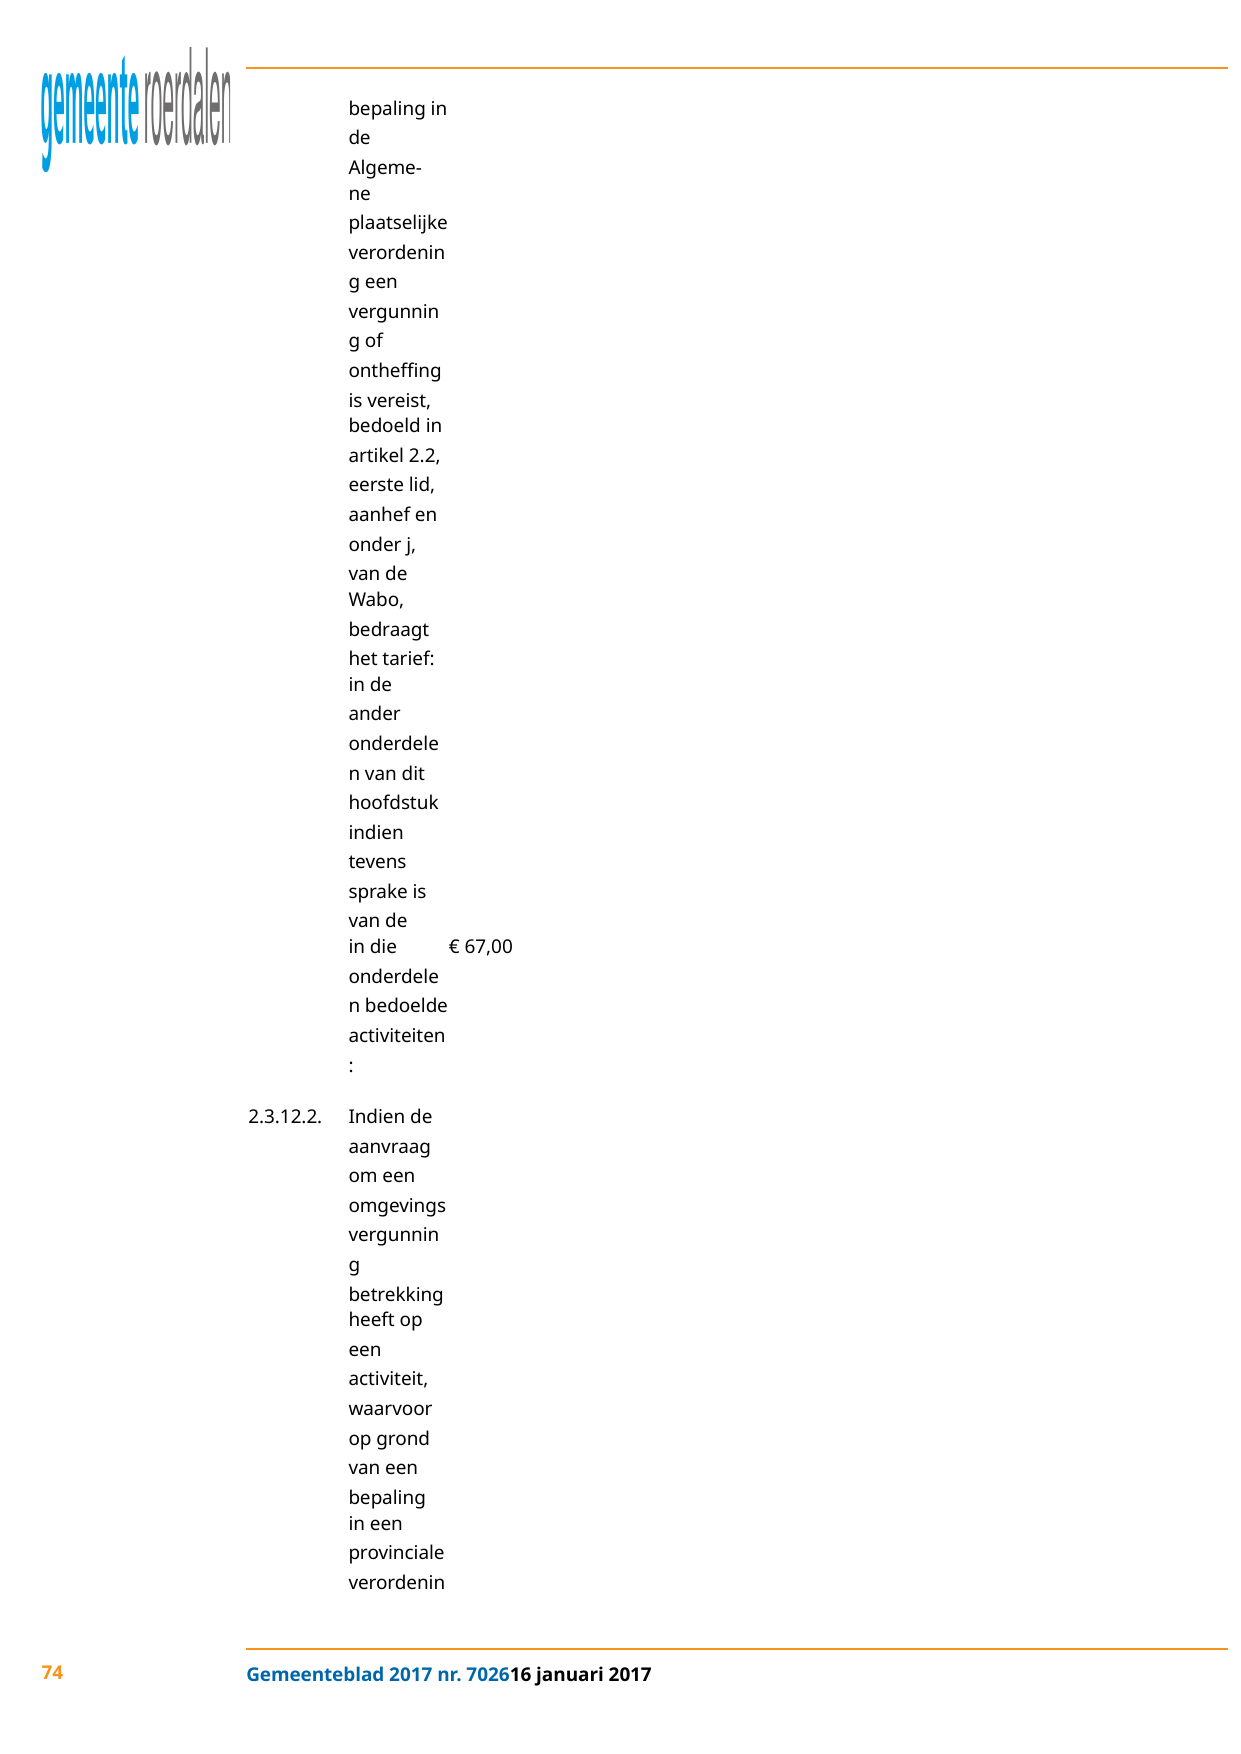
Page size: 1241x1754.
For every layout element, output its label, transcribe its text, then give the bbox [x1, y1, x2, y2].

table_cell [248, 586, 348, 671]
table_cell [449, 586, 549, 671]
table_cell [449, 1306, 549, 1510]
table_cell € 67,00 [449, 934, 549, 1077]
table_cell [248, 1306, 348, 1510]
table_cell Indien de aanvraag om een omgevingsvergunning betrekking [348, 1103, 449, 1306]
table_cell [449, 671, 549, 933]
table_cell in de ander onderdelen van dit hoofdstuk indien tevens sprake is van de [348, 671, 449, 933]
table_cell [248, 180, 348, 412]
picture [41, 134, 48, 172]
table_cell [449, 1510, 549, 1594]
table_cell [248, 1510, 348, 1594]
table_cell [449, 1103, 549, 1306]
table_cell Wabo, bedraagt het tarief: [348, 586, 449, 671]
table_cell bepaling in de Algeme- [348, 95, 449, 180]
table_cell [449, 413, 549, 586]
table_cell ne plaatselijke verordening een vergunning of ontheffing is vereist, [348, 180, 449, 412]
table_cell in die onderdelen bedoelde activiteiten: [348, 934, 449, 1077]
table_cell [449, 180, 549, 412]
table_cell [348, 1078, 449, 1103]
table_cell [248, 1078, 348, 1103]
table_cell [248, 934, 348, 1077]
table_cell 2.3.12.2. [248, 1103, 348, 1306]
table_cell [248, 413, 348, 586]
table_cell [449, 95, 549, 180]
table_cell [248, 95, 348, 180]
table_cell [449, 1078, 549, 1103]
table_cell in een provinciale verordenin [348, 1510, 449, 1594]
table_cell bedoeld in artikel 2.2, eerste lid, aanhef en onder j, van de [348, 413, 449, 586]
table_cell [248, 671, 348, 933]
table_cell heeft op een activiteit, waarvoor op grond van een bepaling [348, 1306, 449, 1510]
picture [41, 47, 231, 172]
